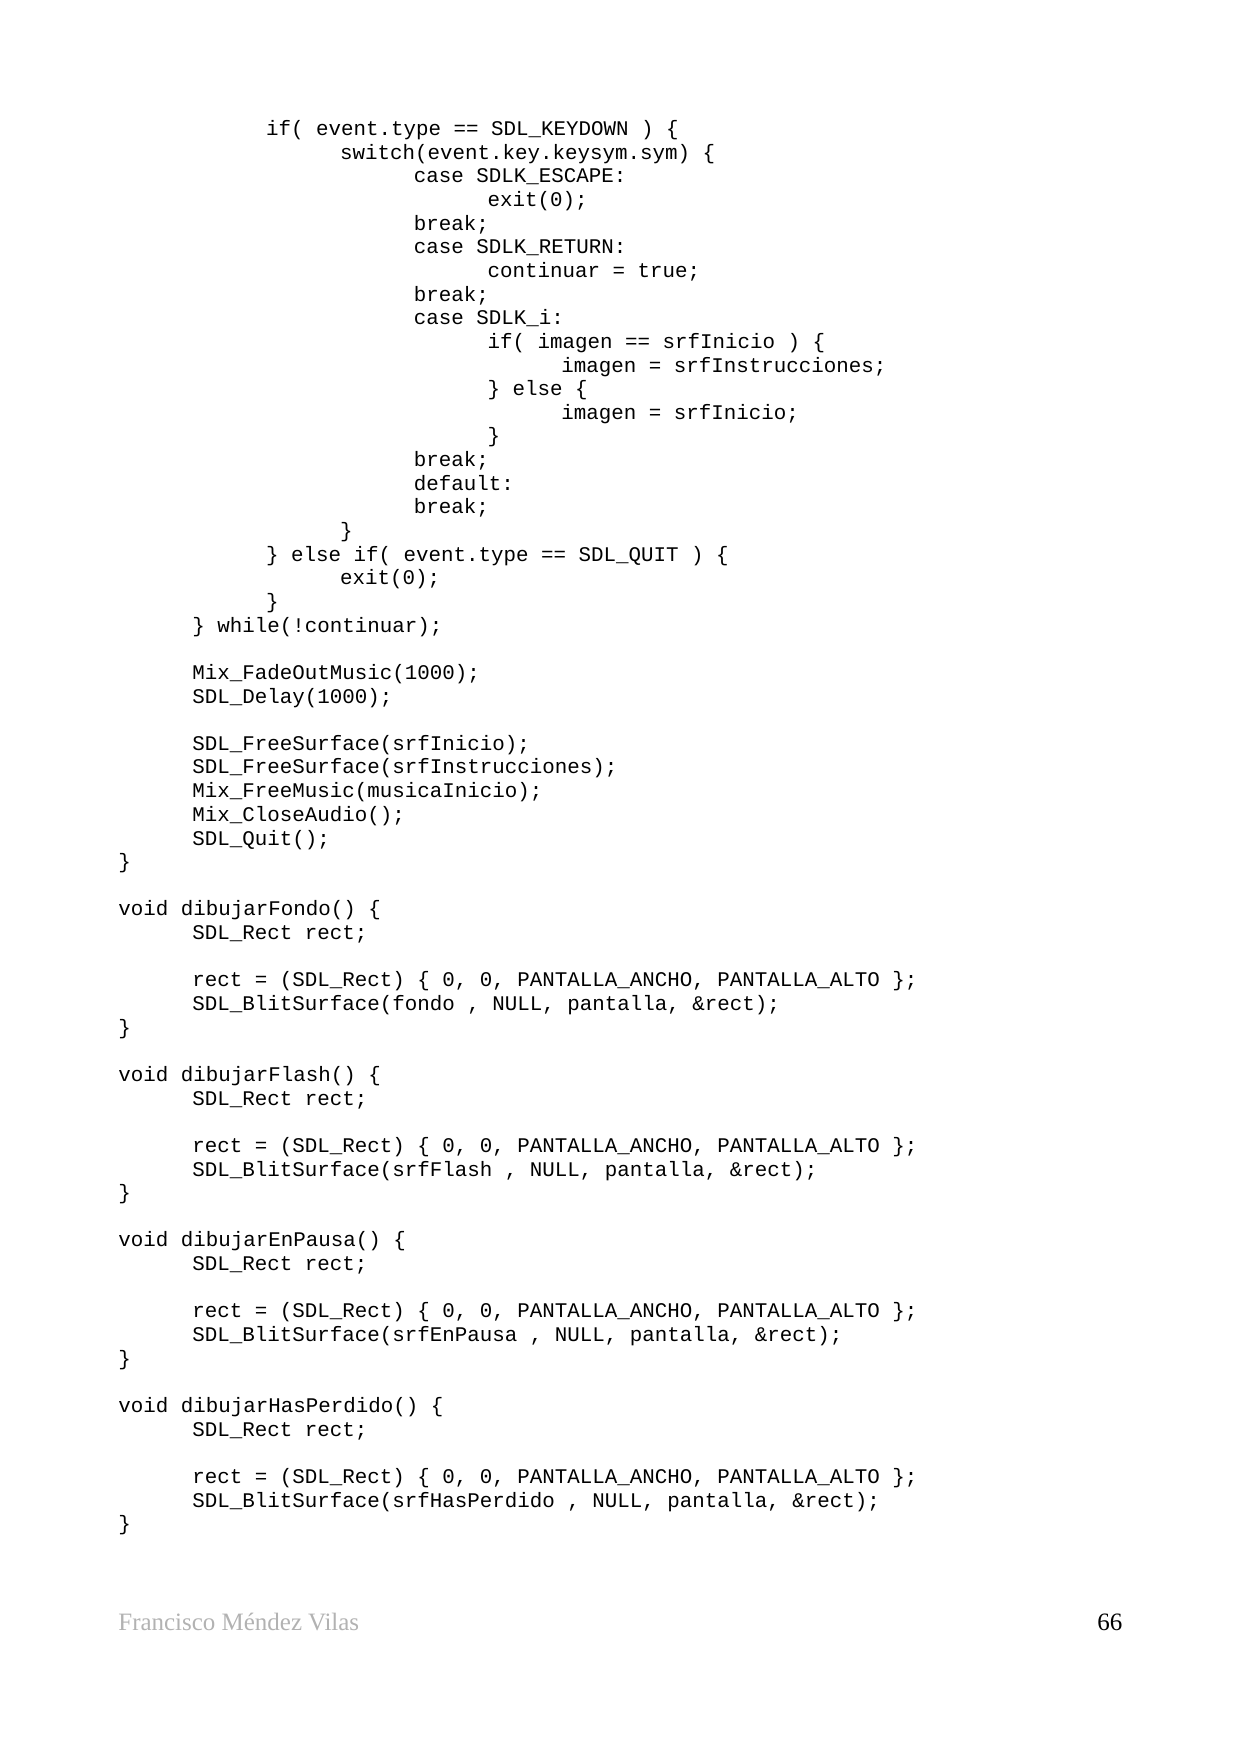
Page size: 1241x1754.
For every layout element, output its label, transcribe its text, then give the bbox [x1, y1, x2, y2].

text if( imagen == srfInicio ) { [118, 331, 1122, 354]
text imagen = srfInicio; [118, 402, 1122, 426]
text SDL_Quit(); [118, 827, 1122, 851]
text switch(event.key.keysym.sym) { [118, 142, 1122, 165]
text rect = (SDL_Rect) { 0, 0, PANTALLA_ANCHO, PANTALLA_ALTO }; [118, 1135, 1122, 1158]
text SDL_Delay(1000); [118, 686, 1122, 709]
text SDL_FreeSurface(srfInstrucciones); [118, 757, 1122, 780]
text SDL_Rect rect; [118, 1253, 1122, 1277]
text break; [118, 496, 1122, 520]
text SDL_BlitSurface(srfHasPerdido , NULL, pantalla, &rect); [118, 1489, 1122, 1513]
text rect = (SDL_Rect) { 0, 0, PANTALLA_ANCHO, PANTALLA_ALTO }; [118, 969, 1122, 993]
text break; [118, 449, 1122, 473]
text } [118, 591, 1122, 615]
text imagen = srfInstrucciones; [118, 354, 1122, 378]
text case SDLK_RETURN: [118, 236, 1122, 260]
text SDL_FreeSurface(srfInicio); [118, 733, 1122, 757]
text exit(0); [118, 189, 1122, 213]
text rect = (SDL_Rect) { 0, 0, PANTALLA_ANCHO, PANTALLA_ALTO }; [118, 1300, 1122, 1324]
text if( event.type == SDL_KEYDOWN ) { [118, 118, 1122, 142]
text break; [118, 213, 1122, 236]
text } else { [118, 378, 1122, 402]
text SDL_BlitSurface(srfFlash , NULL, pantalla, &rect); [118, 1158, 1122, 1182]
text } [118, 426, 1122, 449]
text } [118, 520, 1122, 544]
text Mix_FreeMusic(musicaInicio); [118, 780, 1122, 804]
text Mix_CloseAudio(); [118, 804, 1122, 827]
text SDL_Rect rect; [118, 1088, 1122, 1111]
text void dibujarFlash() { [118, 1064, 1122, 1088]
text break; [118, 284, 1122, 307]
text case SDLK_i: [118, 307, 1122, 331]
text void dibujarFondo() { [118, 898, 1122, 922]
text void dibujarEnPausa() { [118, 1229, 1122, 1253]
text } [118, 1348, 1122, 1371]
text void dibujarHasPerdido() { [118, 1395, 1122, 1419]
text SDL_BlitSurface(fondo , NULL, pantalla, &rect); [118, 993, 1122, 1017]
text } [118, 1513, 1122, 1537]
text Mix_FadeOutMusic(1000); [118, 662, 1122, 686]
text exit(0); [118, 567, 1122, 591]
text SDL_Rect rect; [118, 922, 1122, 946]
text } while(!continuar); [118, 615, 1122, 638]
text SDL_Rect rect; [118, 1419, 1122, 1442]
text continuar = true; [118, 260, 1122, 284]
text SDL_BlitSurface(srfEnPausa , NULL, pantalla, &rect); [118, 1324, 1122, 1348]
text } [118, 1182, 1122, 1206]
text default: [118, 473, 1122, 496]
text case SDLK_ESCAPE: [118, 165, 1122, 189]
text rect = (SDL_Rect) { 0, 0, PANTALLA_ANCHO, PANTALLA_ALTO }; [118, 1466, 1122, 1489]
text } else if( event.type == SDL_QUIT ) { [118, 544, 1122, 567]
text } [118, 1017, 1122, 1040]
text } [118, 851, 1122, 875]
